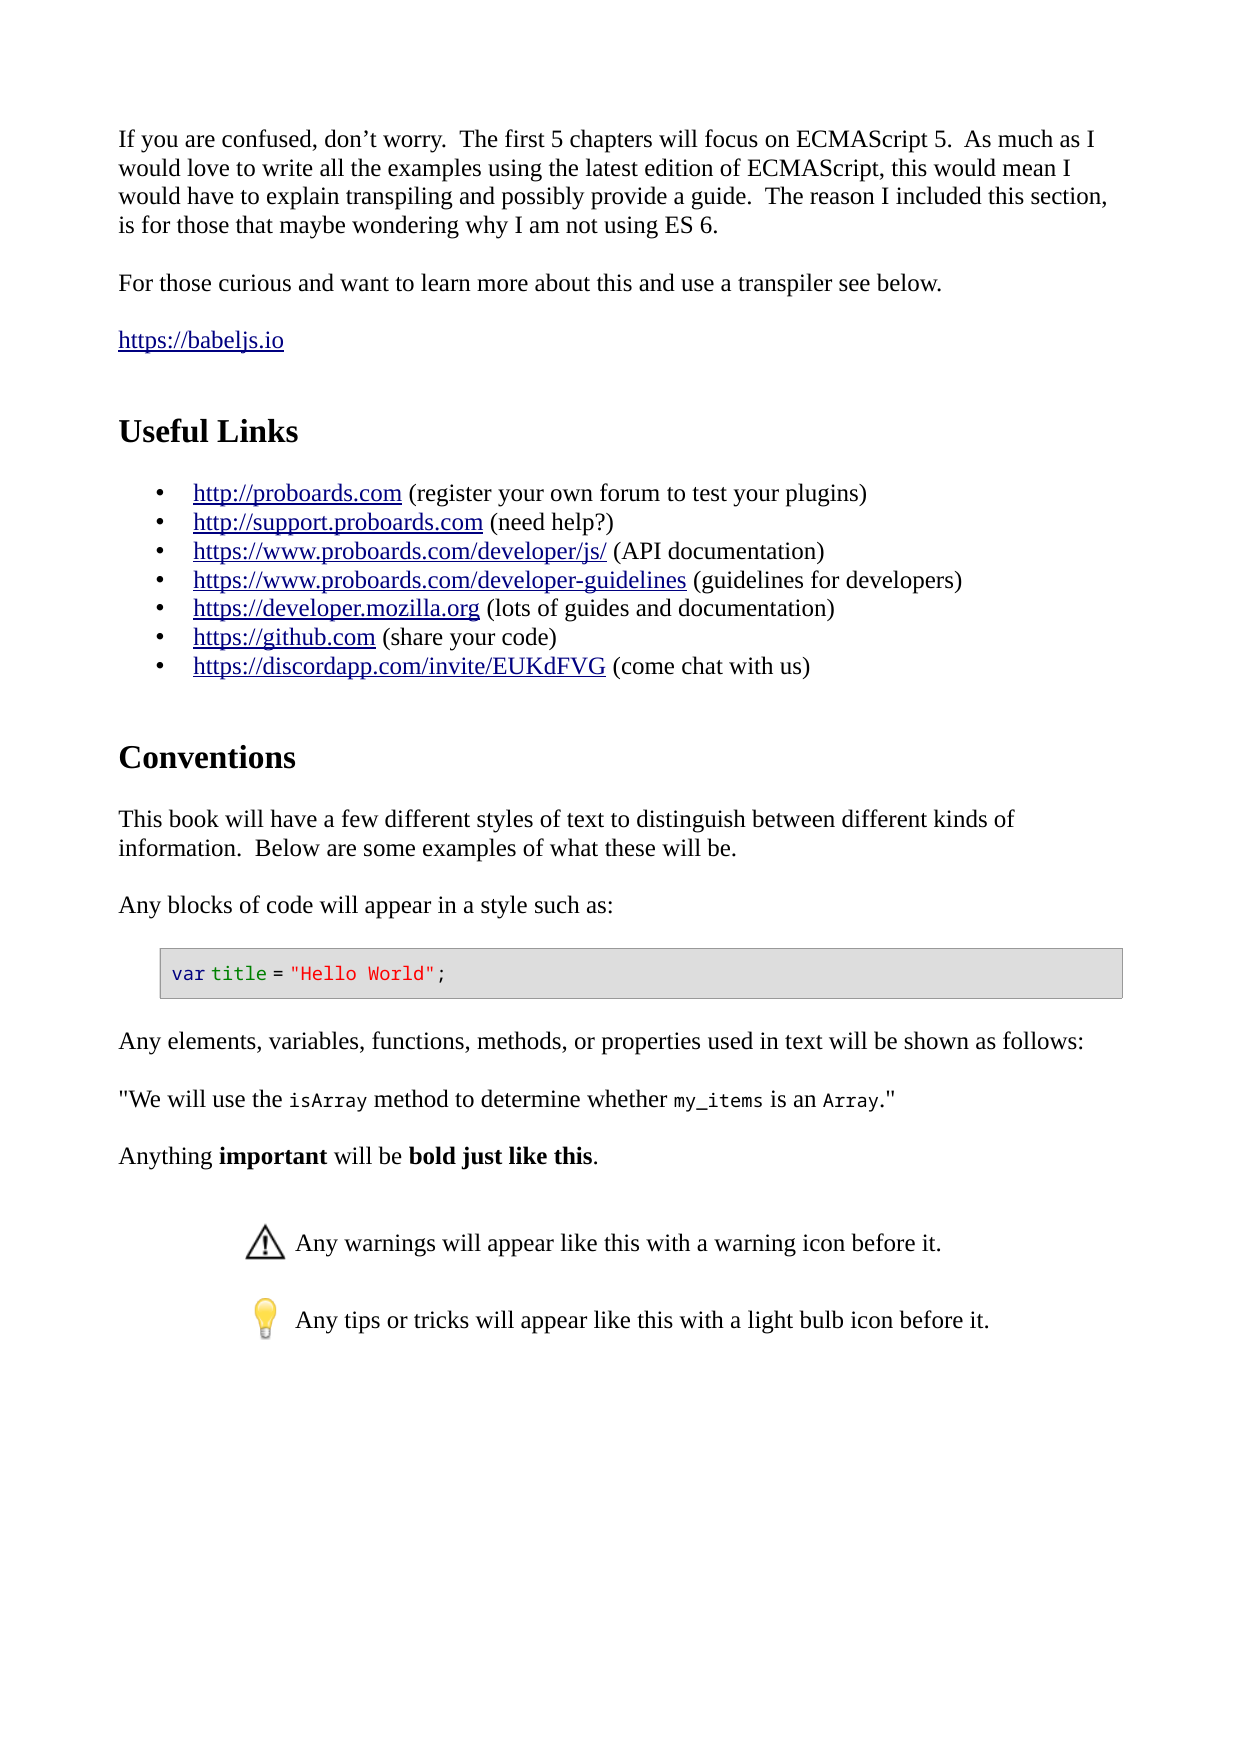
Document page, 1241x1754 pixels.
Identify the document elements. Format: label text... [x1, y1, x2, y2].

list https://www.proboards.com/developer-guidelines (guidelines for developers) [156, 565, 1122, 593]
text Conventions [118, 737, 1122, 776]
table_header Any warnings will appear like this with a warning icon before it. [295, 1228, 1051, 1305]
text https://babeljs.io [118, 325, 1122, 354]
text For those curious and want to learn more about this and use a transpiler see below. [118, 268, 1122, 296]
table_header [236, 1305, 295, 1382]
picture [248, 1298, 283, 1340]
list http://proboards.com (register your own forum to test your plugins) [156, 478, 1122, 507]
picture [245, 1221, 286, 1262]
text Anything important will be bold just like this. [118, 1141, 1122, 1170]
text Any blocks of code will appear in a style such as: [118, 891, 1122, 919]
list https://discordapp.com/invite/EUKdFVG (come chat with us) [156, 651, 1122, 680]
text Any elements, variables, functions, methods, or properties used in text will be shown as follows: [118, 1026, 1122, 1055]
text If you are confused, don’t worry. The first 5 chapters will focus on ECMAScript 5. As much as I would love to write all the examples using the latest edition of ECMAScript, this would mean I would have to explain transpiling and possibly provide a guide. The reason I included this section, is for those that maybe wondering why I am not using ES 6. [118, 124, 1122, 239]
list https://www.proboards.com/developer/js/ (API documentation) [156, 536, 1122, 565]
text var title = "Hello World"; [161, 949, 1122, 998]
list http://support.proboards.com (need help?) [156, 507, 1122, 536]
table_header Any tips or tricks will appear like this with a light bulb icon before it. [295, 1305, 1051, 1382]
table_header [236, 1228, 295, 1305]
text Useful Links [118, 411, 1122, 450]
list https://developer.mozilla.org (lots of guides and documentation) [156, 593, 1122, 622]
text "We will use the isArray method to determine whether my_items is an Array." [118, 1084, 1122, 1113]
text This book will have a few different styles of text to distinguish between different kinds of information. Below are some examples of what these will be. [118, 804, 1122, 862]
list https://github.com (share your code) [156, 622, 1122, 651]
